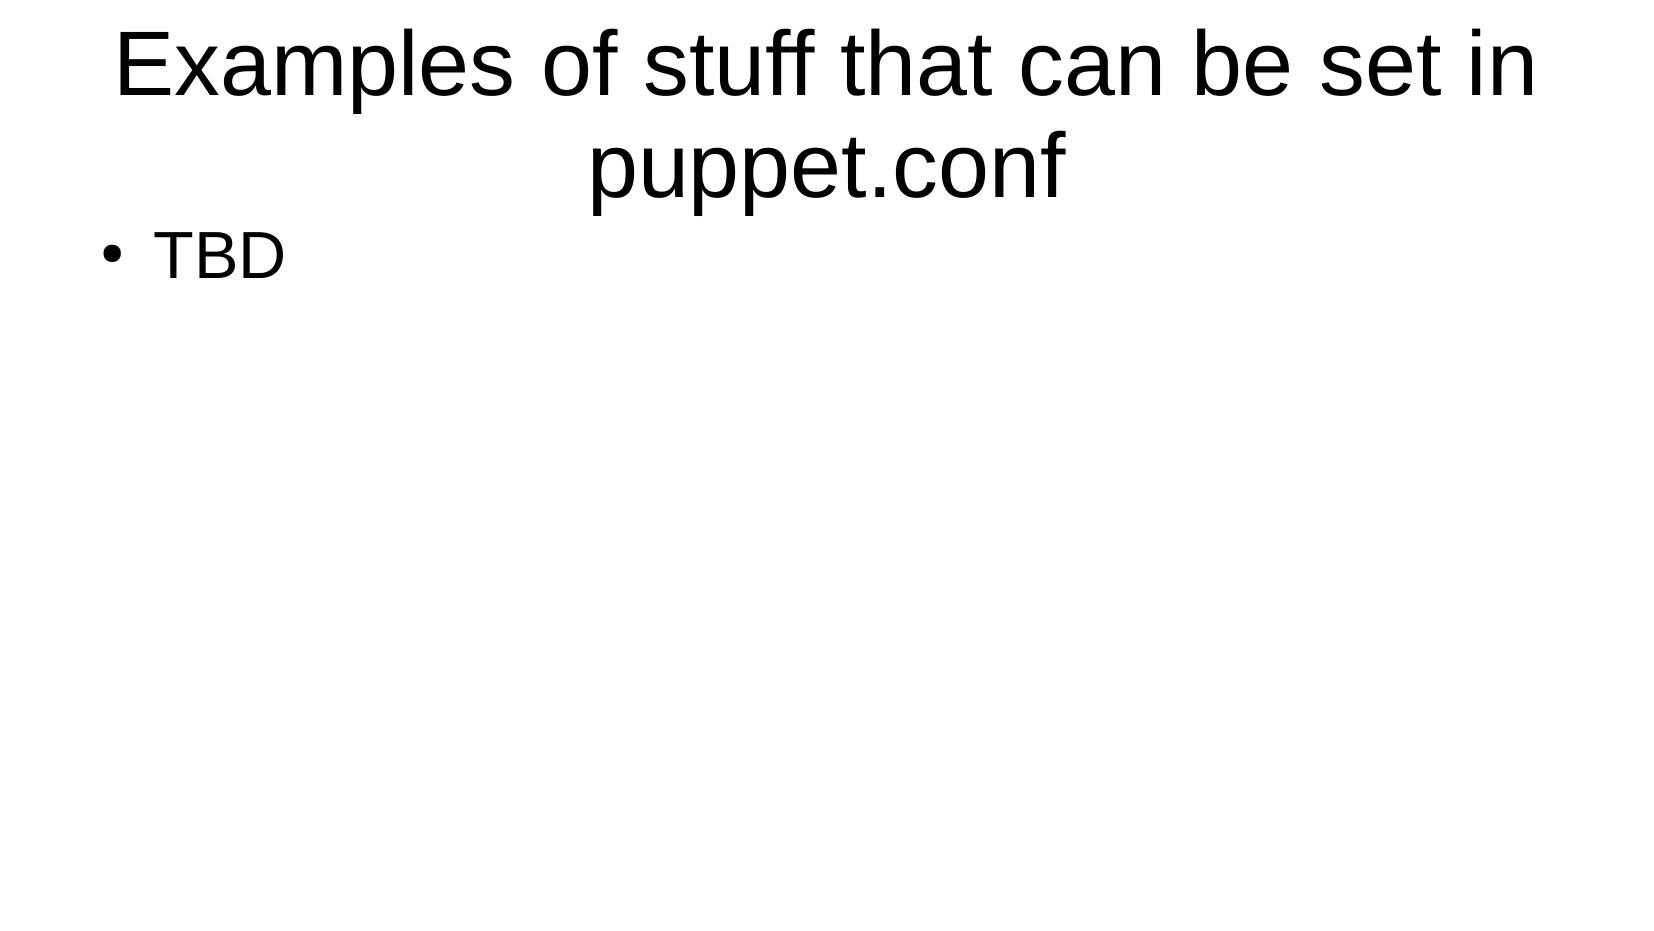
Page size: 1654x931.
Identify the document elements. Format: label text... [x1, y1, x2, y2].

list TBD [82, 217, 1571, 758]
title Examples of stuff that can be set in puppet.conf [82, 12, 1571, 217]
